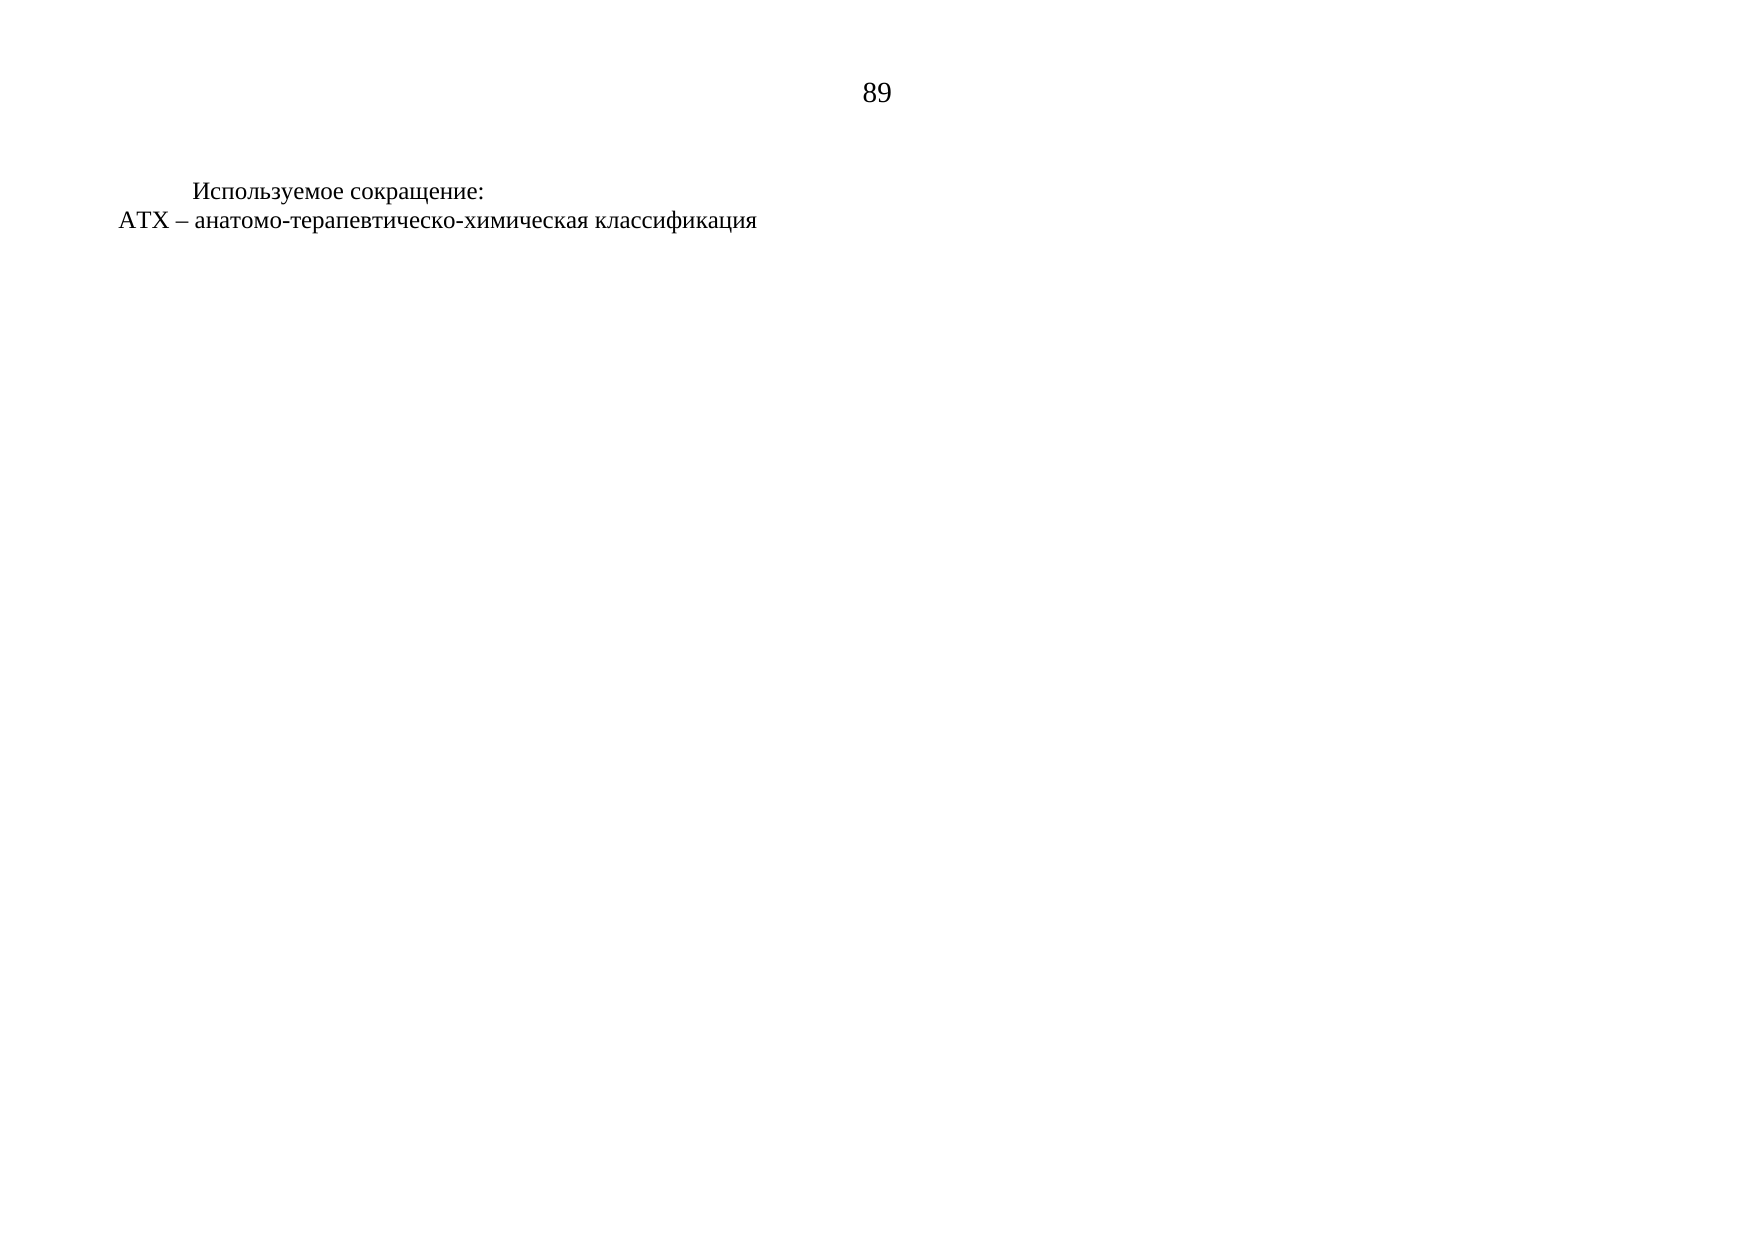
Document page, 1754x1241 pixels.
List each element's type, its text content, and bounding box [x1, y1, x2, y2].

text АТХ – анатомо-терапевтическо-химическая классификация [118, 205, 1636, 234]
text Используемое сокращение: [118, 176, 1636, 205]
